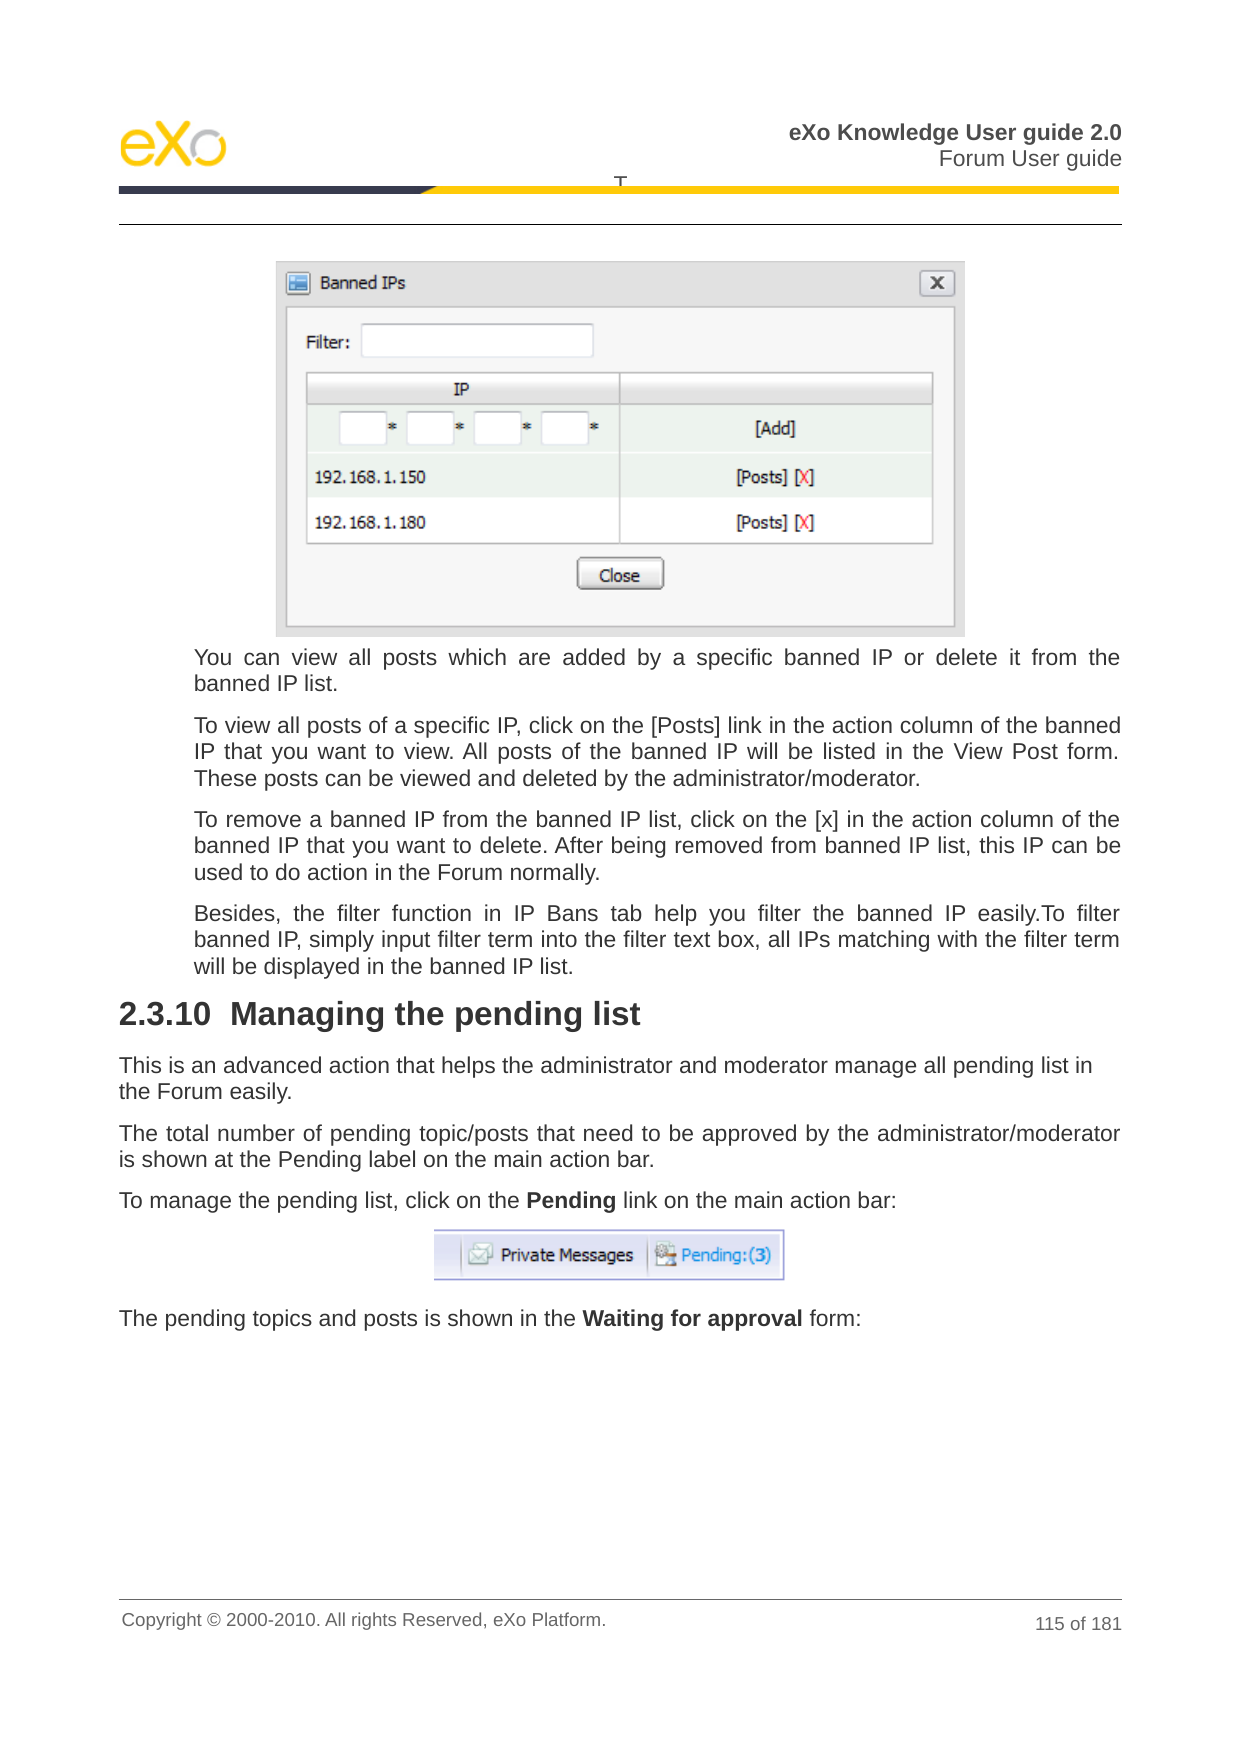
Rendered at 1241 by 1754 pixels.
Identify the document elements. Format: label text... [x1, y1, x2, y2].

text This is an advanced action that helps the administrator and moderator manage all pending list in the Forum easily. [118, 1052, 1122, 1104]
picture [118, 186, 1119, 194]
text The total number of pending topic/posts that need to be approved by the administrator/moderator is shown at the Pending label on the main action bar. [118, 1119, 1122, 1172]
picture [120, 120, 227, 167]
list Besides, the filter function in IP Bans tab help you filter the banned IP easily.To filter banned IP, simply input filter term into the filter text box, all IPs matching with the filter term will be displayed in the banned IP list. [156, 900, 1122, 979]
text The pending topics and posts is shown in the Waiting for approval form: [118, 1298, 1122, 1332]
list To remove a banned IP from the banned IP list, click on the [x] in the action column of the banned IP that you want to delete. After being removed from banned IP list, this IP can be used to do action in the Forum normally. [156, 806, 1122, 885]
list To view all posts of a specific IP, click on the [Posts] link in the action column of the banned IP that you want to view. All posts of the banned IP will be listed in the View Post form. These posts can be viewed and deleted by the administrator/moderator. [156, 712, 1122, 791]
picture [434, 1226, 791, 1298]
list You can view all posts which are added by a specific banned IP or delete it from the banned IP list. [156, 637, 1122, 697]
subtitle Managing the pending list [118, 994, 1122, 1032]
picture [275, 261, 965, 637]
text To manage the pending list, click on the Pending link on the main action bar: [118, 1187, 1122, 1214]
